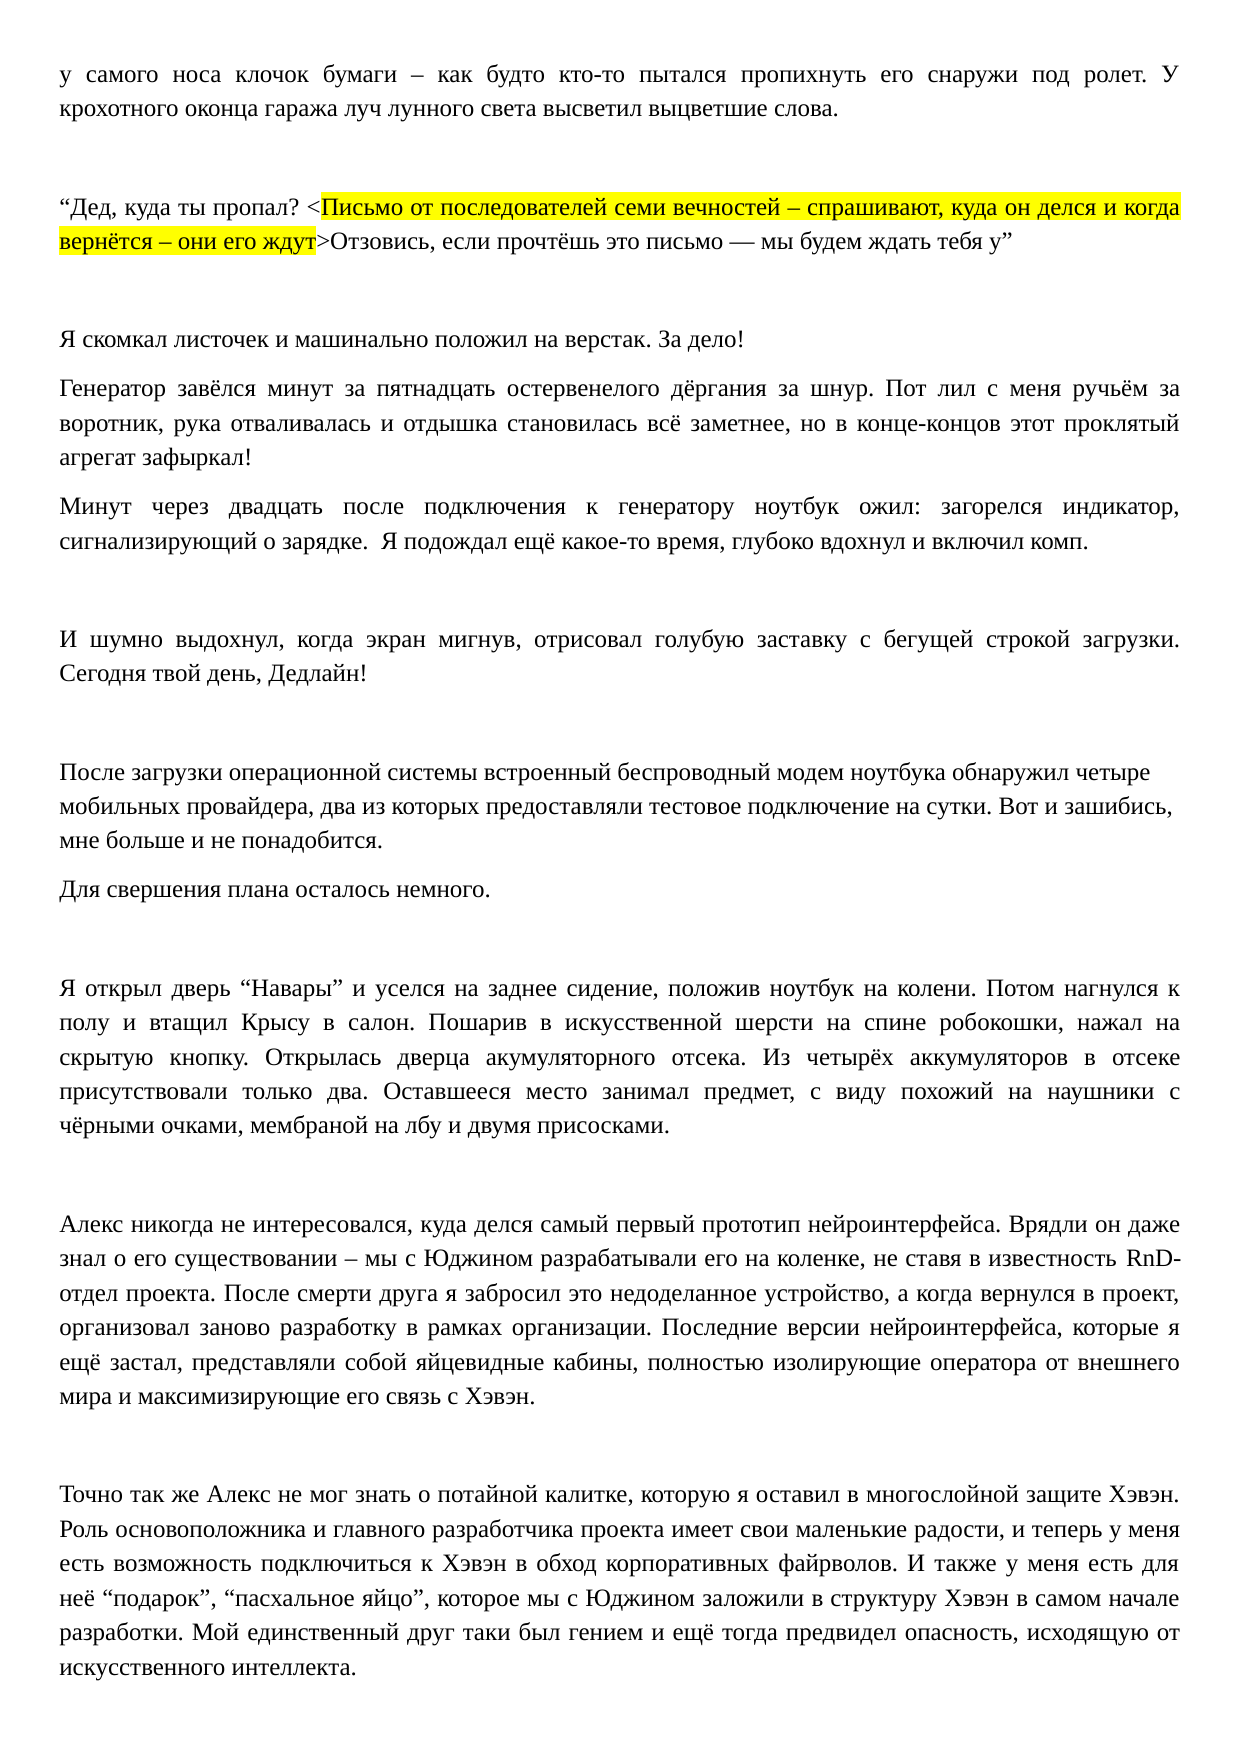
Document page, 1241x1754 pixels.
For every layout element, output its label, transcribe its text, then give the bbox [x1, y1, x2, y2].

text Генератор завёлся минут за пятнадцать остервенелого дёргания за шнур. Пот лил с меня ручьём за воротник, рука отваливалась и отдышка становилась всё заметнее, но в конце-концов этот проклятый агрегат зафыркал! [59, 373, 1181, 471]
text у самого носа клочок бумаги – как будто кто-то пытался пропихнуть его снаружи под ролет. У крохотного оконца гаража луч лунного света высветил выцветшие слова. [59, 59, 1181, 122]
text Алекс никогда не интересовался, куда делся самый первый прототип нейроинтерфейса. Врядли он даже знал о его существовании – мы с Юджином разрабатывали его на коленке, не ставя в известность RnD-отдел проекта. После смерти друга я забросил это недоделанное устройство, а когда вернулся в проект, организовал заново разработку в рамках организации. Последние версии нейроинтерфейса, которые я ещё застал, представляли собой яйцевидные кабины, полностью изолирующие оператора от внешнего мира и максимизирующие его связь с Хэвэн. [59, 1209, 1181, 1410]
text После загрузки операционной системы встроенный беспроводный модем ноутбука обнаружил четыре мобильных провайдера, два из которых предоставляли тестовое подключение на сутки. Вот и зашибись, мне больше и не понадобится. [59, 757, 1181, 854]
text Минут через двадцать после подключения к генератору ноутбук ожил: загорелся индикатор, сигнализирующий о зарядке. Я подождал ещё какое-то время, глубоко вдохнул и включил комп. [59, 491, 1181, 554]
text И шумно выдохнул, когда экран мигнув, отрисовал голубую заставку с бегущей строкой загрузки. Сегодня твой день, Дедлайн! [59, 624, 1181, 687]
text Точно так же Алекс не мог знать о потайной калитке, которую я оставил в многослойной защите Хэвэн. Роль основоположника и главного разработчика проекта имеет свои маленькие радости, и теперь у меня есть возможность подключиться к Хэвэн в обход корпоративных файрволов. И также у меня есть для неё “подарок”, “пасхальное яйцо”, которое мы с Юджином заложили в структуру Хэвэн в самом начале разработки. Мой единственный друг таки был гением и ещё тогда предвидел опасность, исходящую от искусственного интеллекта. [59, 1479, 1181, 1680]
text Я открыл дверь “Навары” и уселся на заднее сидение, положив ноутбук на колени. Потом нагнулся к полу и втащил Крысу в салон. Пошарив в искусственной шерсти на спине робокошки, нажал на скрытую кнопку. Открылась дверца акумуляторного отсека. Из четырёх аккумуляторов в отсеке присутствовали только два. Оставшееся место занимал предмет, с виду похожий на наушники с чёрными очками, мембраной на лбу и двумя присосками. [59, 973, 1181, 1139]
text Для свершения плана осталось немного. [59, 874, 1181, 903]
text Я скомкал листочек и машинально положил на верстак. За дело! [59, 324, 1181, 353]
text “Дед, куда ты пропал? <Письмо от последователей семи вечностей – спрашивают, куда он делся и когда вернётся – они его ждут>Отзовись, если прочтёшь это письмо — мы будем ждать тебя у” [59, 192, 1181, 255]
